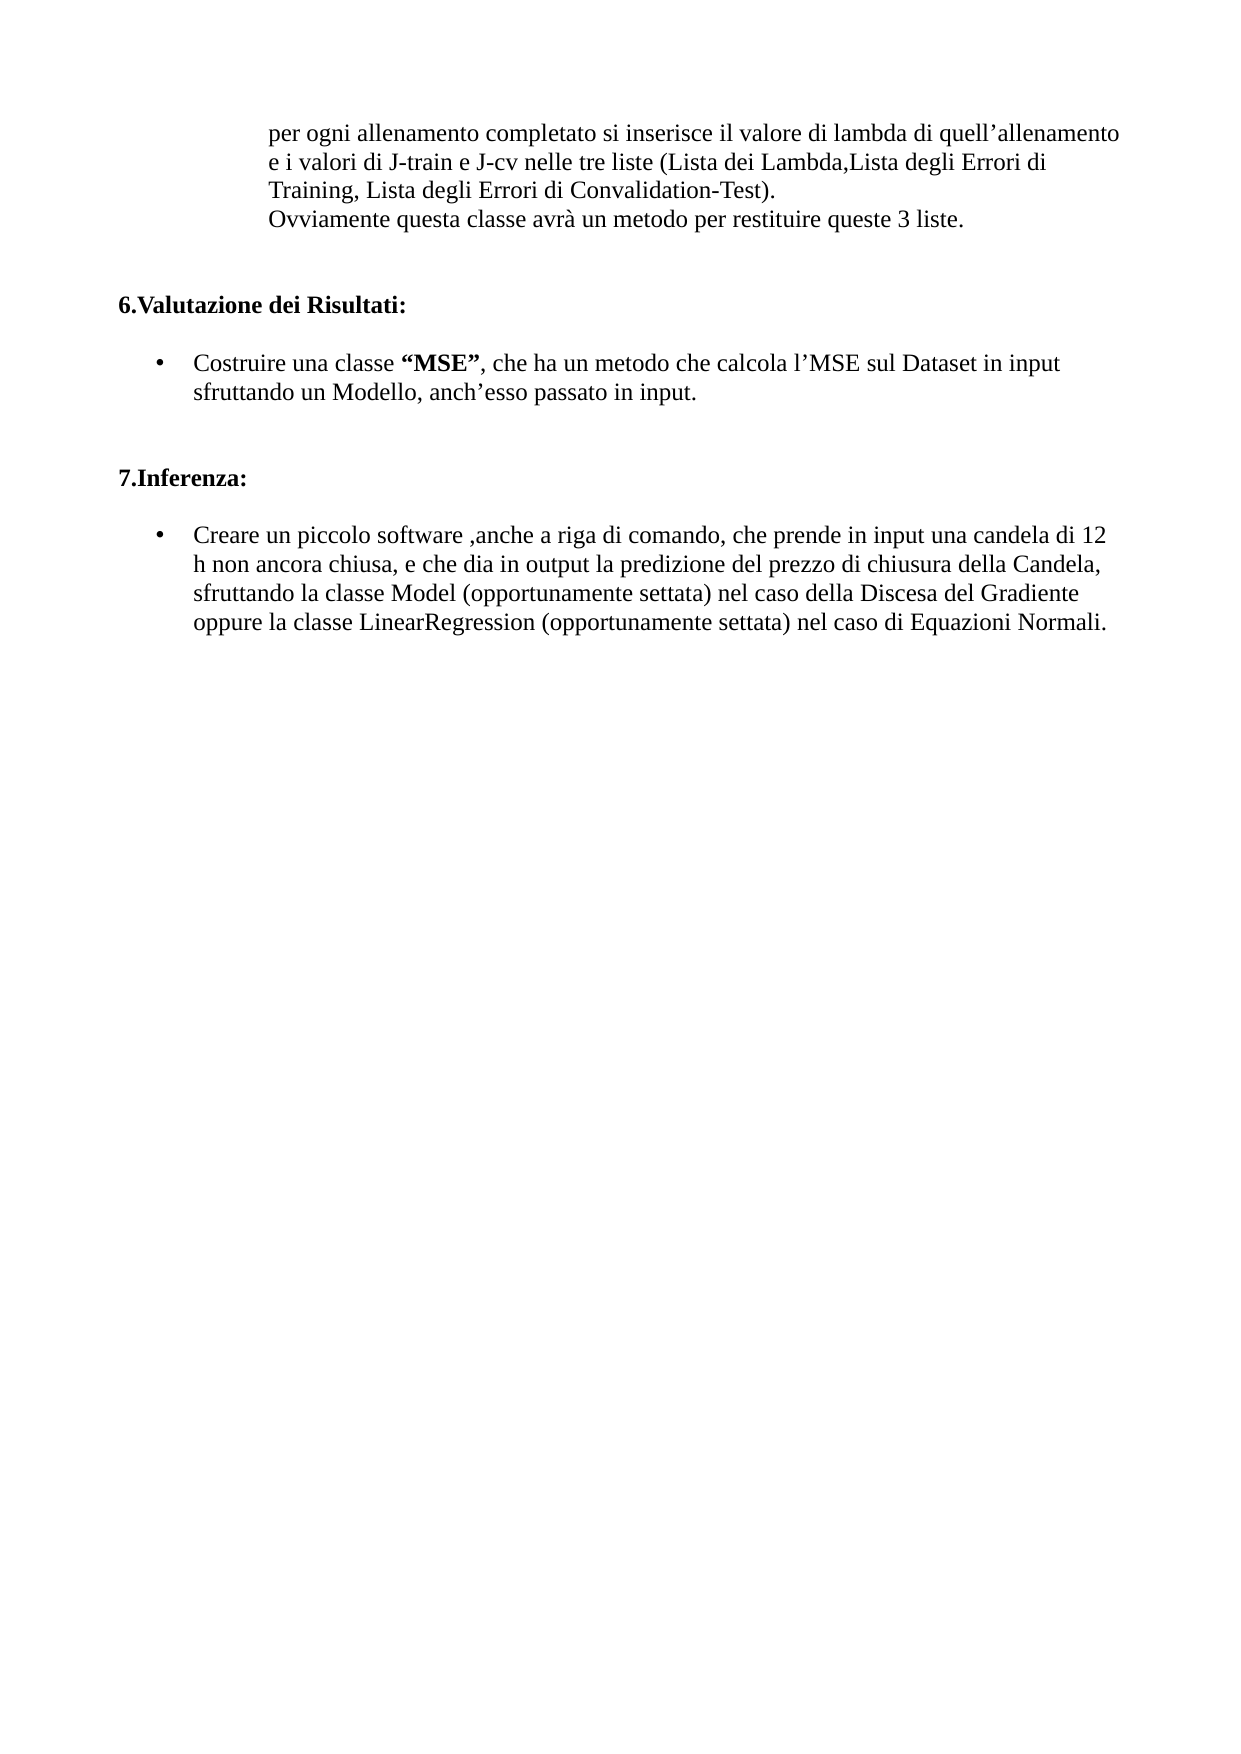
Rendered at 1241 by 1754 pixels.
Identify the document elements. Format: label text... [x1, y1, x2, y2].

list Ovviamente questa classe avrà un metodo per restituire queste 3 liste. [231, 204, 1122, 233]
text 7.Inferenza: [118, 463, 1122, 492]
text 6.Valutazione dei Risultati: [118, 291, 1122, 319]
list Costruire una classe “MSE”, che ha un metodo che calcola l’MSE sul Dataset in input sfruttando un Modello, anch’esso passato in input. [156, 348, 1122, 406]
list per ogni allenamento completato si inserisce il valore di lambda di quell’allenamento e i valori di J-train e J-cv nelle tre liste (Lista dei Lambda,Lista degli Errori di Training, Lista degli Errori di Convalidation-Test). [231, 118, 1122, 204]
list Creare un piccolo software ,anche a riga di comando, che prende in input una candela di 12 h non ancora chiusa, e che dia in output la predizione del prezzo di chiusura della Candela, sfruttando la classe Model (opportunamente settata) nel caso della Discesa del Gradiente oppure la classe LinearRegression (opportunamente settata) nel caso di Equazioni Normali. [156, 521, 1122, 636]
